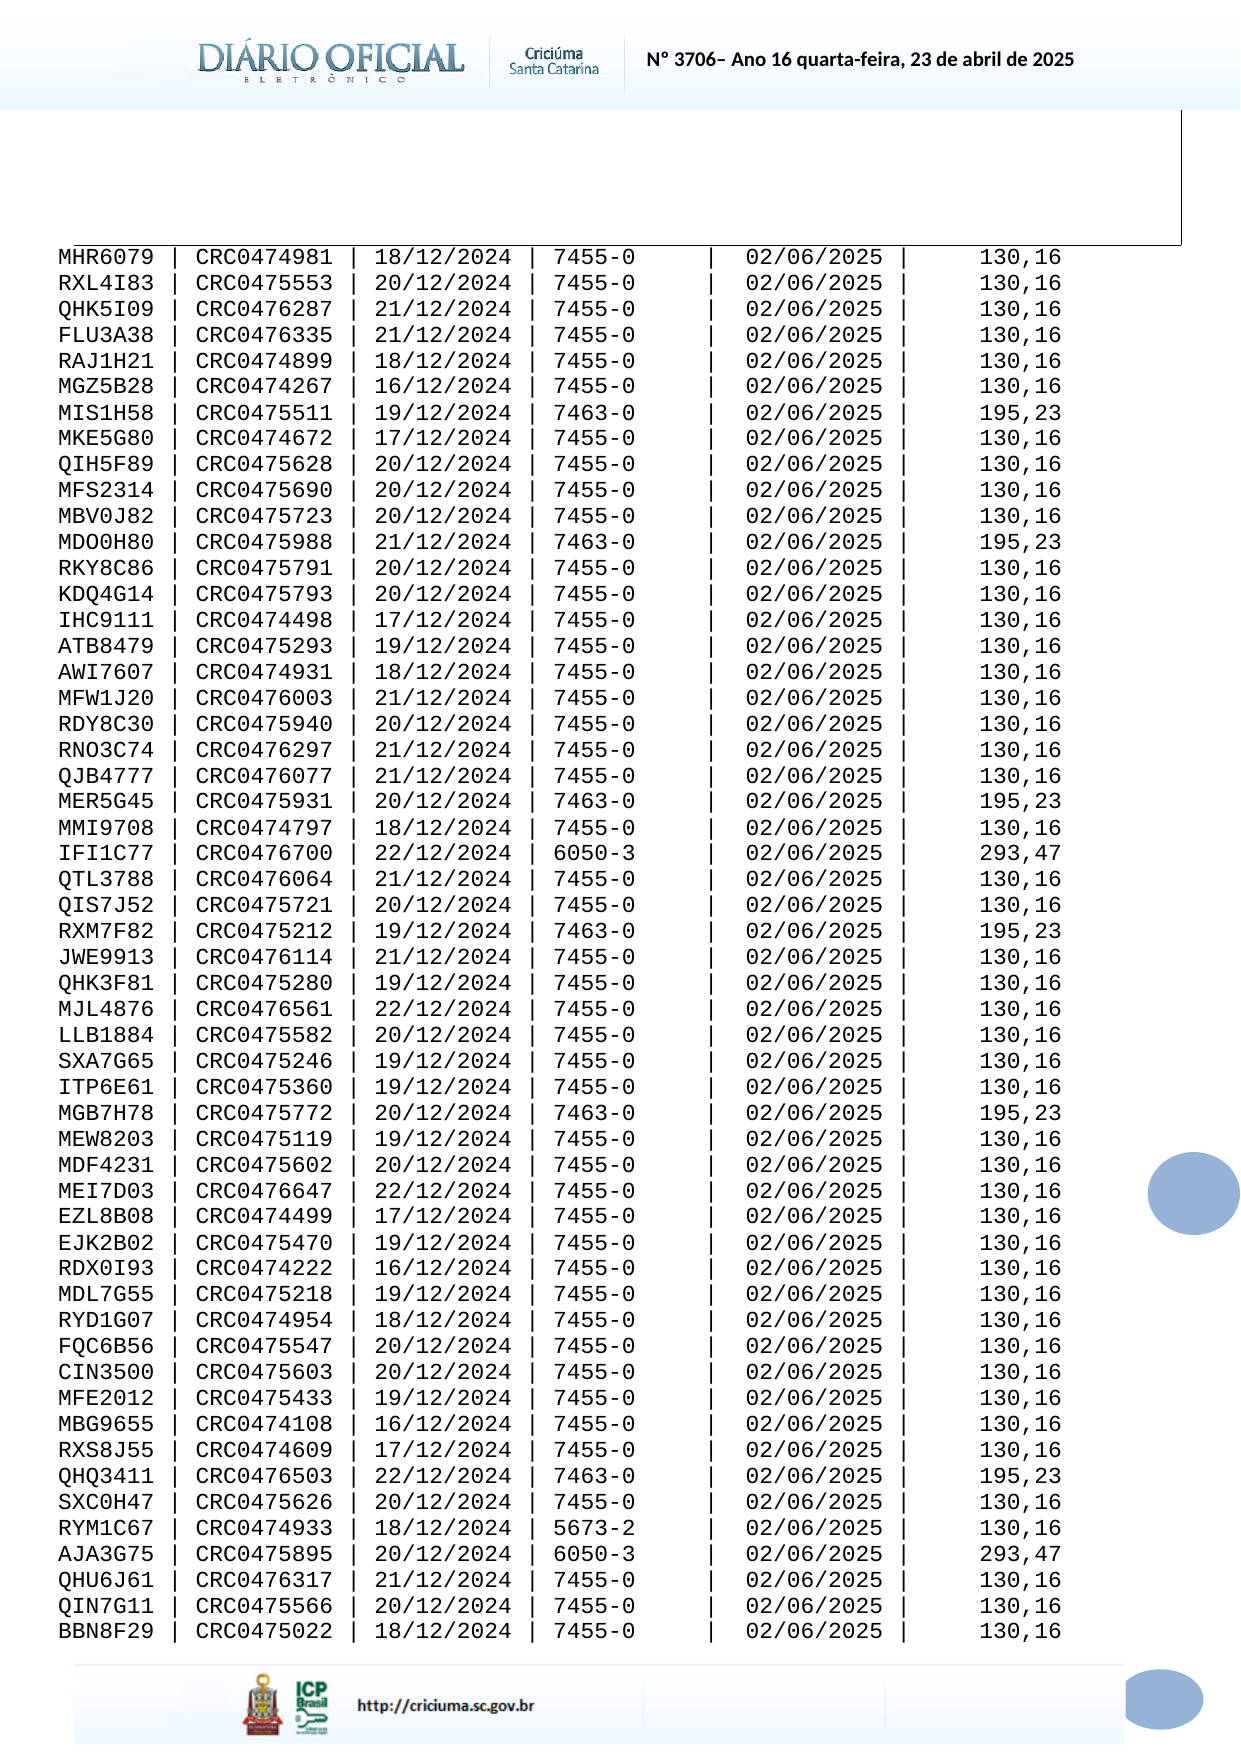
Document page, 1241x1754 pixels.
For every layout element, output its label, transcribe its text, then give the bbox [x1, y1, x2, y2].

text RAJ1H21 | CRC0474899 | 18/12/2024 | 7455-0 | 02/06/2025 | 130,16 [44, 349, 1181, 375]
text MBG9655 | CRC0474108 | 16/12/2024 | 7455-0 | 02/06/2025 | 130,16 [44, 1412, 1181, 1438]
text MJL4876 | CRC0476561 | 22/12/2024 | 7455-0 | 02/06/2025 | 130,16 [44, 997, 1181, 1023]
text RYM1C67 | CRC0474933 | 18/12/2024 | 5673-2 | 02/06/2025 | 130,16 [44, 1516, 1181, 1542]
text IFI1C77 | CRC0476700 | 22/12/2024 | 6050-3 | 02/06/2025 | 293,47 [44, 842, 1181, 868]
text MBV0J82 | CRC0475723 | 20/12/2024 | 7455-0 | 02/06/2025 | 130,16 [44, 504, 1181, 531]
text RDY8C30 | CRC0475940 | 20/12/2024 | 7455-0 | 02/06/2025 | 130,16 [44, 712, 1181, 738]
text AWI7607 | CRC0474931 | 18/12/2024 | 7455-0 | 02/06/2025 | 130,16 [44, 660, 1181, 686]
text QTL3788 | CRC0476064 | 21/12/2024 | 7455-0 | 02/06/2025 | 130,16 [44, 868, 1181, 894]
text RXS8J55 | CRC0474609 | 17/12/2024 | 7455-0 | 02/06/2025 | 130,16 [44, 1438, 1181, 1464]
text MGB7H78 | CRC0475772 | 20/12/2024 | 7463-0 | 02/06/2025 | 195,23 [44, 1101, 1181, 1127]
text RNO3C74 | CRC0476297 | 21/12/2024 | 7455-0 | 02/06/2025 | 130,16 [44, 738, 1181, 764]
text RXL4I83 | CRC0475553 | 20/12/2024 | 7455-0 | 02/06/2025 | 130,16 [44, 271, 1181, 297]
text SXC0H47 | CRC0475626 | 20/12/2024 | 7455-0 | 02/06/2025 | 130,16 [44, 1490, 1181, 1516]
text MGZ5B28 | CRC0474267 | 16/12/2024 | 7455-0 | 02/06/2025 | 130,16 [44, 375, 1181, 401]
text MHR6079 | CRC0474981 | 18/12/2024 | 7455-0 | 02/06/2025 | 130,16 [44, 245, 1181, 271]
text QHU6J61 | CRC0476317 | 21/12/2024 | 7455-0 | 02/06/2025 | 130,16 [44, 1568, 1181, 1594]
text MMI9708 | CRC0474797 | 18/12/2024 | 7455-0 | 02/06/2025 | 130,16 [44, 816, 1181, 842]
text FLU3A38 | CRC0476335 | 21/12/2024 | 7455-0 | 02/06/2025 | 130,16 [44, 323, 1181, 349]
text KDQ4G14 | CRC0475793 | 20/12/2024 | 7455-0 | 02/06/2025 | 130,16 [44, 582, 1181, 608]
text CIN3500 | CRC0475603 | 20/12/2024 | 7455-0 | 02/06/2025 | 130,16 [44, 1361, 1181, 1386]
text QHK3F81 | CRC0475280 | 19/12/2024 | 7455-0 | 02/06/2025 | 130,16 [44, 971, 1181, 997]
text MIS1H58 | CRC0475511 | 19/12/2024 | 7463-0 | 02/06/2025 | 195,23 [44, 401, 1181, 427]
text AJA3G75 | CRC0475895 | 20/12/2024 | 6050-3 | 02/06/2025 | 293,47 [44, 1542, 1181, 1568]
text MEW8203 | CRC0475119 | 19/12/2024 | 7455-0 | 02/06/2025 | 130,16 [44, 1127, 1181, 1153]
text MEI7D03 | CRC0476647 | 22/12/2024 | 7455-0 | 02/06/2025 | 130,16 [44, 1179, 1150, 1205]
text EJK2B02 | CRC0475470 | 19/12/2024 | 7455-0 | 02/06/2025 | 130,16 [44, 1231, 1181, 1257]
text RXM7F82 | CRC0475212 | 19/12/2024 | 7463-0 | 02/06/2025 | 195,23 [44, 919, 1181, 946]
text MDF4231 | CRC0475602 | 20/12/2024 | 7455-0 | 02/06/2025 | 130,16 [44, 1153, 1180, 1179]
text FQC6B56 | CRC0475547 | 20/12/2024 | 7455-0 | 02/06/2025 | 130,16 [44, 1334, 1181, 1361]
text MDL7G55 | CRC0475218 | 19/12/2024 | 7455-0 | 02/06/2025 | 130,16 [44, 1283, 1181, 1309]
text MER5G45 | CRC0475931 | 20/12/2024 | 7463-0 | 02/06/2025 | 195,23 [44, 790, 1181, 816]
text MFS2314 | CRC0475690 | 20/12/2024 | 7455-0 | 02/06/2025 | 130,16 [44, 479, 1181, 504]
text MDO0H80 | CRC0475988 | 21/12/2024 | 7463-0 | 02/06/2025 | 195,23 [44, 531, 1181, 556]
text QIS7J52 | CRC0475721 | 20/12/2024 | 7455-0 | 02/06/2025 | 130,16 [44, 894, 1181, 919]
text IHC9111 | CRC0474498 | 17/12/2024 | 7455-0 | 02/06/2025 | 130,16 [44, 608, 1181, 634]
text ATB8479 | CRC0475293 | 19/12/2024 | 7455-0 | 02/06/2025 | 130,16 [44, 634, 1181, 660]
text MFE2012 | CRC0475433 | 19/12/2024 | 7455-0 | 02/06/2025 | 130,16 [44, 1386, 1181, 1412]
text RKY8C86 | CRC0475791 | 20/12/2024 | 7455-0 | 02/06/2025 | 130,16 [44, 556, 1181, 582]
text QJB4777 | CRC0476077 | 21/12/2024 | 7455-0 | 02/06/2025 | 130,16 [44, 764, 1181, 790]
text BBN8F29 | CRC0475022 | 18/12/2024 | 7455-0 | 02/06/2025 | 130,16 [44, 1620, 1181, 1646]
text JWE9913 | CRC0476114 | 21/12/2024 | 7455-0 | 02/06/2025 | 130,16 [44, 946, 1181, 971]
text EZL8B08 | CRC0474499 | 17/12/2024 | 7455-0 | 02/06/2025 | 130,16 [44, 1205, 1171, 1231]
text ITP6E61 | CRC0475360 | 19/12/2024 | 7455-0 | 02/06/2025 | 130,16 [44, 1075, 1181, 1101]
text QHQ3411 | CRC0476503 | 22/12/2024 | 7463-0 | 02/06/2025 | 195,23 [44, 1464, 1181, 1490]
text RYD1G07 | CRC0474954 | 18/12/2024 | 7455-0 | 02/06/2025 | 130,16 [44, 1309, 1181, 1334]
text MKE5G80 | CRC0474672 | 17/12/2024 | 7455-0 | 02/06/2025 | 130,16 [44, 427, 1181, 453]
text QIN7G11 | CRC0475566 | 20/12/2024 | 7455-0 | 02/06/2025 | 130,16 [44, 1594, 1181, 1620]
text MFW1J20 | CRC0476003 | 21/12/2024 | 7455-0 | 02/06/2025 | 130,16 [44, 686, 1181, 712]
text SXA7G65 | CRC0475246 | 19/12/2024 | 7455-0 | 02/06/2025 | 130,16 [44, 1049, 1181, 1075]
text RDX0I93 | CRC0474222 | 16/12/2024 | 7455-0 | 02/06/2025 | 130,16 [44, 1257, 1181, 1283]
text QHK5I09 | CRC0476287 | 21/12/2024 | 7455-0 | 02/06/2025 | 130,16 [44, 297, 1181, 323]
text QIH5F89 | CRC0475628 | 20/12/2024 | 7455-0 | 02/06/2025 | 130,16 [44, 453, 1181, 479]
text LLB1884 | CRC0475582 | 20/12/2024 | 7455-0 | 02/06/2025 | 130,16 [44, 1023, 1181, 1049]
